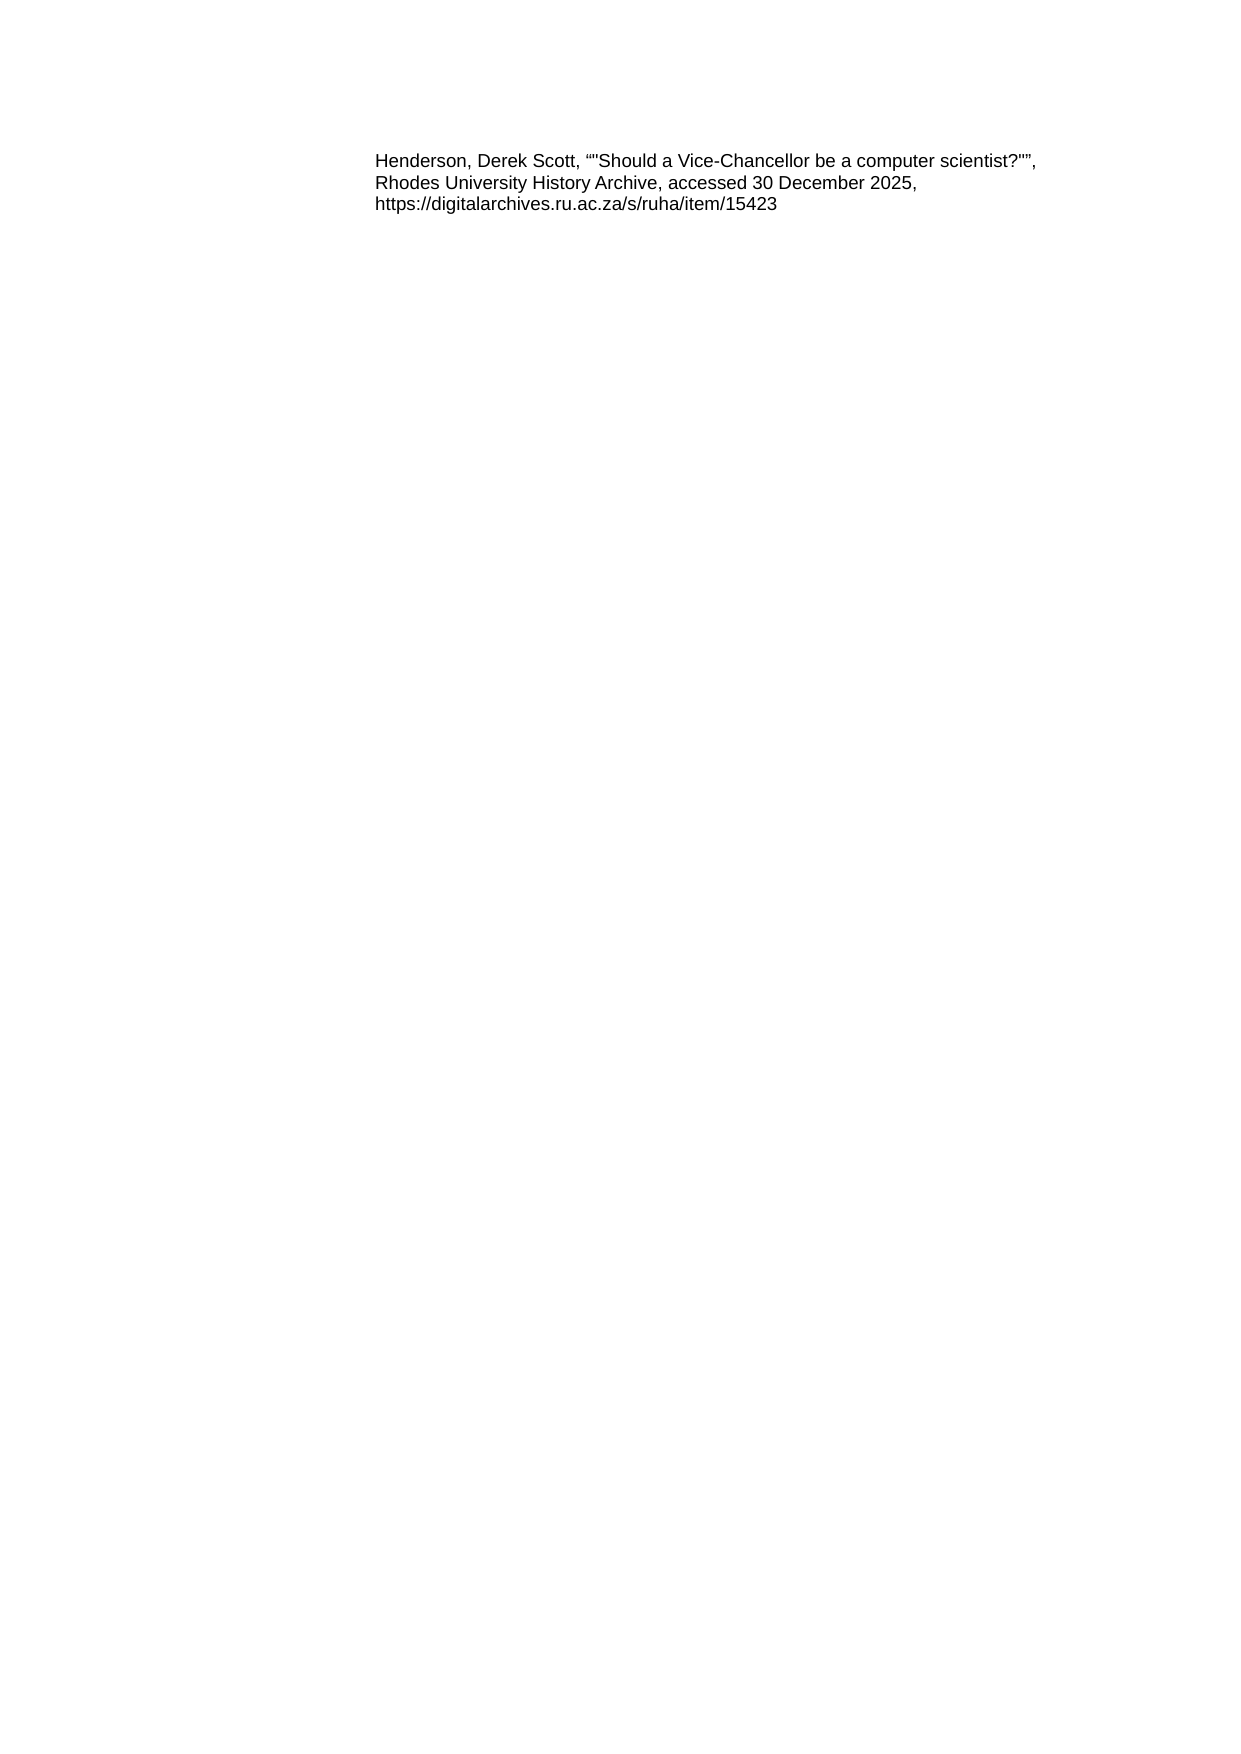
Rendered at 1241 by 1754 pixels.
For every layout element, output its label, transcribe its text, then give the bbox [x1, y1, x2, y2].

text Henderson, Derek Scott, “"Should a Vice-Chancellor be a computer scientist?"”, Rhodes University History Archive, accessed 30 December 2025, https://digitalarchives.ru.ac.za/s/ruha/item/15423 [375, 150, 1090, 215]
